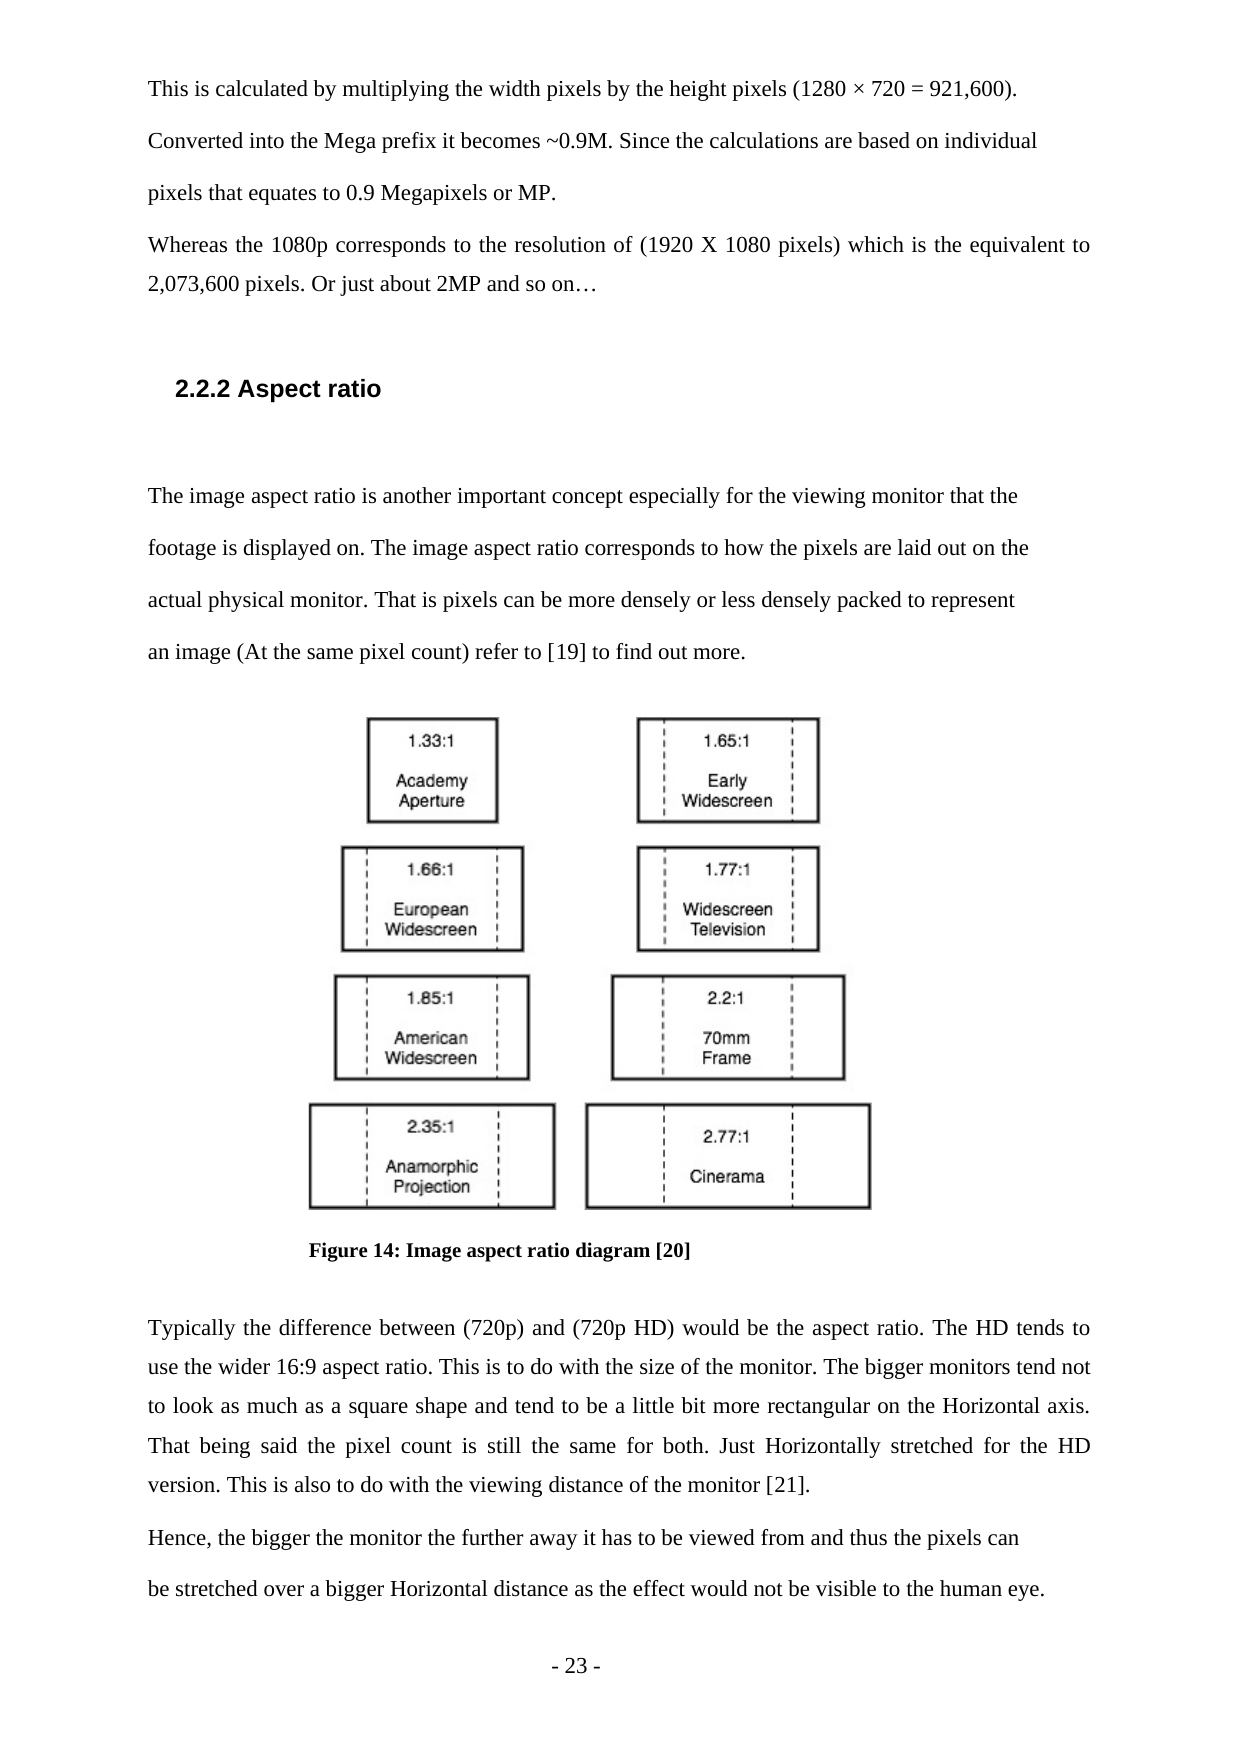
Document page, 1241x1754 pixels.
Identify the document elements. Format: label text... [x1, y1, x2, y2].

text Converted into the Mega prefix it becomes ~0.9M. Since the calculations are based on individual [148, 127, 1092, 153]
text Typically the difference between (720p) and (720p HD) would be the aspect ratio. The HD tends to use the wider 16:9 aspect ratio. This is to do with the size of the monitor. The bigger monitors tend not to look as much as a square shape and tend to be a little bit more rectangular on the Horizontal axis. That being said the pixel count is still the same for both. Just Horizontally stretched for the HD version. This is also to do with the viewing distance of the monitor [21]. [148, 1314, 1092, 1498]
text an image (At the same pixel count) refer to [19] to find out more. [148, 638, 1092, 664]
text be stretched over a bigger Horizontal distance as the effect would not be visible to the human eye. [148, 1576, 1092, 1602]
text actual physical monitor. That is pixels can be more densely or less densely packed to represent [148, 586, 1092, 612]
text pixels that equates to 0.9 Megapixels or MP. [148, 179, 1092, 205]
text Whereas the 1080p corresponds to the resolution of (1920 X 1080 pixels) which is the equivalent to 2,073,600 pixels. Or just about 2MP and so on… [148, 231, 1092, 297]
subtitle 2.2.2 Aspect ratio [175, 374, 1092, 403]
text Hence, the bigger the monitor the further away it has to be viewed from and thus the pixels can [148, 1523, 1092, 1550]
text The image aspect ratio is another important concept especially for the viewing monitor that the [148, 482, 1092, 508]
text footage is displayed on. The image aspect ratio corresponds to how the pixels are laid out on the [148, 534, 1092, 560]
text Figure 14: Image aspect ratio diagram [20] [308, 1210, 872, 1262]
text This is calculated by multiplying the width pixels by the height pixels (1280 × 720 = 921,600). [148, 75, 1092, 101]
picture [308, 717, 872, 1210]
